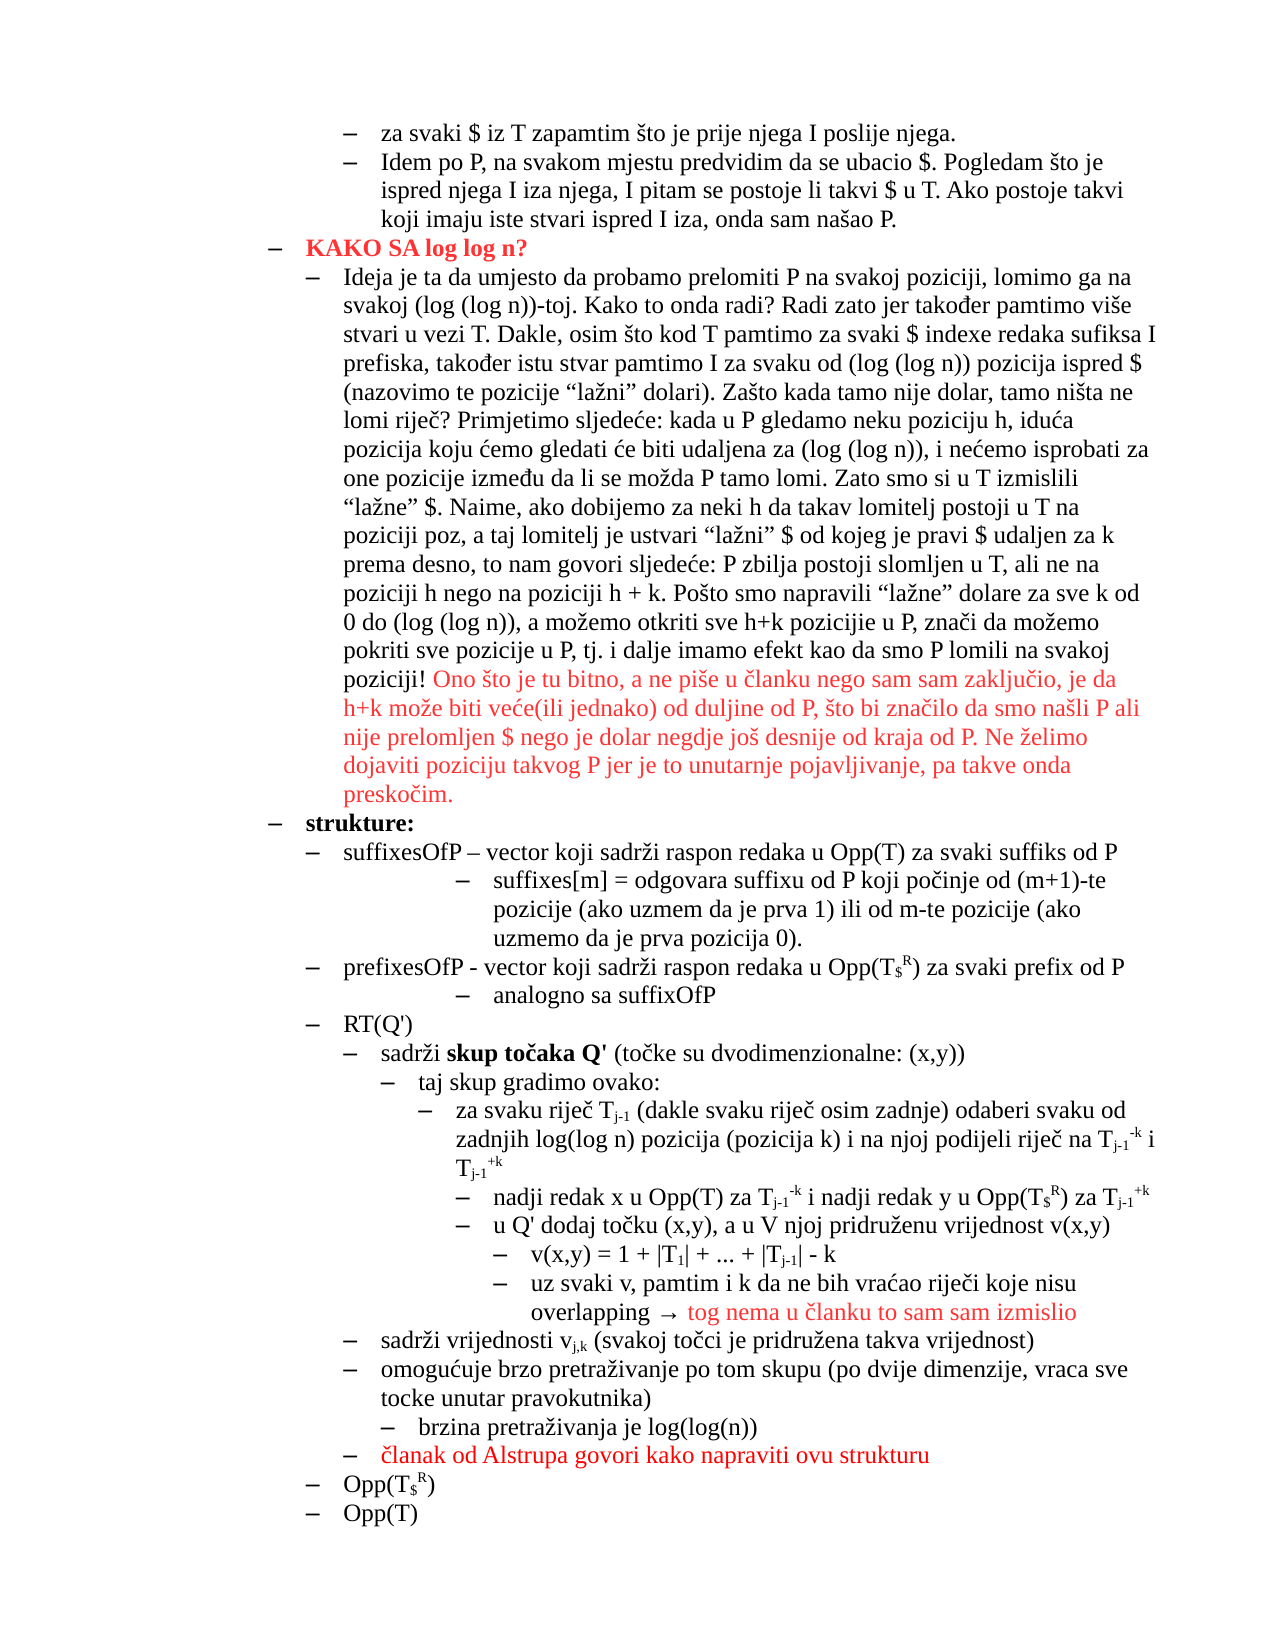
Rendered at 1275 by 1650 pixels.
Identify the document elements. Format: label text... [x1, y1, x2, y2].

list Ideja je ta da umjesto da probamo prelomiti P na svakoj poziciji, lomimo ga na svakoj (log (log n))-toj. Kako to onda radi? Radi zato jer također pamtimo više stvari u vezi T. Dakle, osim što kod T pamtimo za svaki $ indexe redaka sufiksa I prefiska, također istu stvar pamtimo I za svaku od (log (log n)) pozicija ispred $ (nazovimo te pozicije “lažni” dolari). Zašto kada tamo nije dolar, tamo ništa ne lomi riječ? Primjetimo sljedeće: kada u P gledamo neku poziciju h, iduća pozicija koju ćemo gledati će biti udaljena za (log (log n)), i nećemo isprobati za one pozicije između da li se možda P tamo lomi. Zato smo si u T izmislili “lažne” $. Naime, ako dobijemo za neki h da takav lomitelj postoji u T na poziciji poz, a taj lomitelj je ustvari “lažni” $ od kojeg je pravi $ udaljen za k prema desno, to nam govori sljedeće: P zbilja postoji slomljen u T, ali ne na poziciji h nego na poziciji h + k. Pošto smo napravili “lažne” dolare za sve k od 0 do (log (log n)), a možemo otkriti sve h+k pozicijie u P, znači da možemo pokriti sve pozicije u P, tj. i dalje imamo efekt kao da smo P lomili na svakoj poziciji! Ono što je tu bitno, a ne piše u članku nego sam sam zaključio, je da h+k može biti veće(ili jednako) od duljine od P, što bi značilo da smo našli P ali nije prelomljen $ nego je dolar negdje još desnije od kraja od P. Ne želimo dojaviti poziciju takvog P jer je to unutarnje pojavljivanje, pa takve onda preskočim. [306, 262, 1157, 808]
list omogućuje brzo pretraživanje po tom skupu (po dvije dimenzije, vraca sve tocke unutar pravokutnika) [343, 1354, 1157, 1412]
list analogno sa suffixOfP [456, 981, 1157, 1009]
list članak od Alstrupa govori kako napraviti ovu strukturu [343, 1441, 1157, 1469]
list sadrži skup točaka Q' (točke su dvodimenzionalne: (x,y)) [343, 1038, 1157, 1067]
list nadji redak x u Opp(T) za Tj-1-k i nadji redak y u Opp(T$R) za Tj-1+k [456, 1182, 1157, 1211]
list u Q' dodaj točku (x,y), a u V njoj pridruženu vrijednost v(x,y) [456, 1211, 1157, 1239]
list KAKO SA log log n? [268, 233, 1157, 262]
list uz svaki v, pamtim i k da ne bih vraćao riječi koje nisu overlapping → tog nema u članku to sam sam izmislio [493, 1268, 1157, 1326]
list suffixes[m] = odgovara suffixu od P koji počinje od (m+1)-te pozicije (ako uzmem da je prva 1) ili od m-te pozicije (ako uzmemo da je prva pozicija 0). [456, 866, 1157, 952]
list prefixesOfP - vector koji sadrži raspon redaka u Opp(T$R) za svaki prefix od P [306, 952, 1157, 981]
list Opp(T$R) [306, 1469, 1157, 1498]
list RT(Q') [306, 1009, 1157, 1038]
list za svaku riječ Tj-1 (dakle svaku riječ osim zadnje) odaberi svaku od zadnjih log(log n) pozicija (pozicija k) i na njoj podijeli riječ na Tj-1-k i Tj-1+k [418, 1096, 1157, 1182]
list suffixesOfP – vector koji sadrži raspon redaka u Opp(T) za svaki suffiks od P [306, 837, 1157, 866]
list Opp(T) [306, 1498, 1157, 1527]
list za svaki $ iz T zapamtim što je prije njega I poslije njega. [343, 118, 1157, 147]
list strukture: [268, 808, 1157, 837]
list Idem po P, na svakom mjestu predvidim da se ubacio $. Pogledam što je ispred njega I iza njega, I pitam se postoje li takvi $ u T. Ako postoje takvi koji imaju iste stvari ispred I iza, onda sam našao P. [343, 147, 1157, 233]
list v(x,y) = 1 + |T1| + ... + |Tj-1| - k [493, 1239, 1157, 1268]
list sadrži vrijednosti vj,k (svakoj točci je pridružena takva vrijednost) [343, 1326, 1157, 1354]
list taj skup gradimo ovako: [381, 1067, 1157, 1096]
list brzina pretraživanja je log(log(n)) [381, 1412, 1157, 1441]
